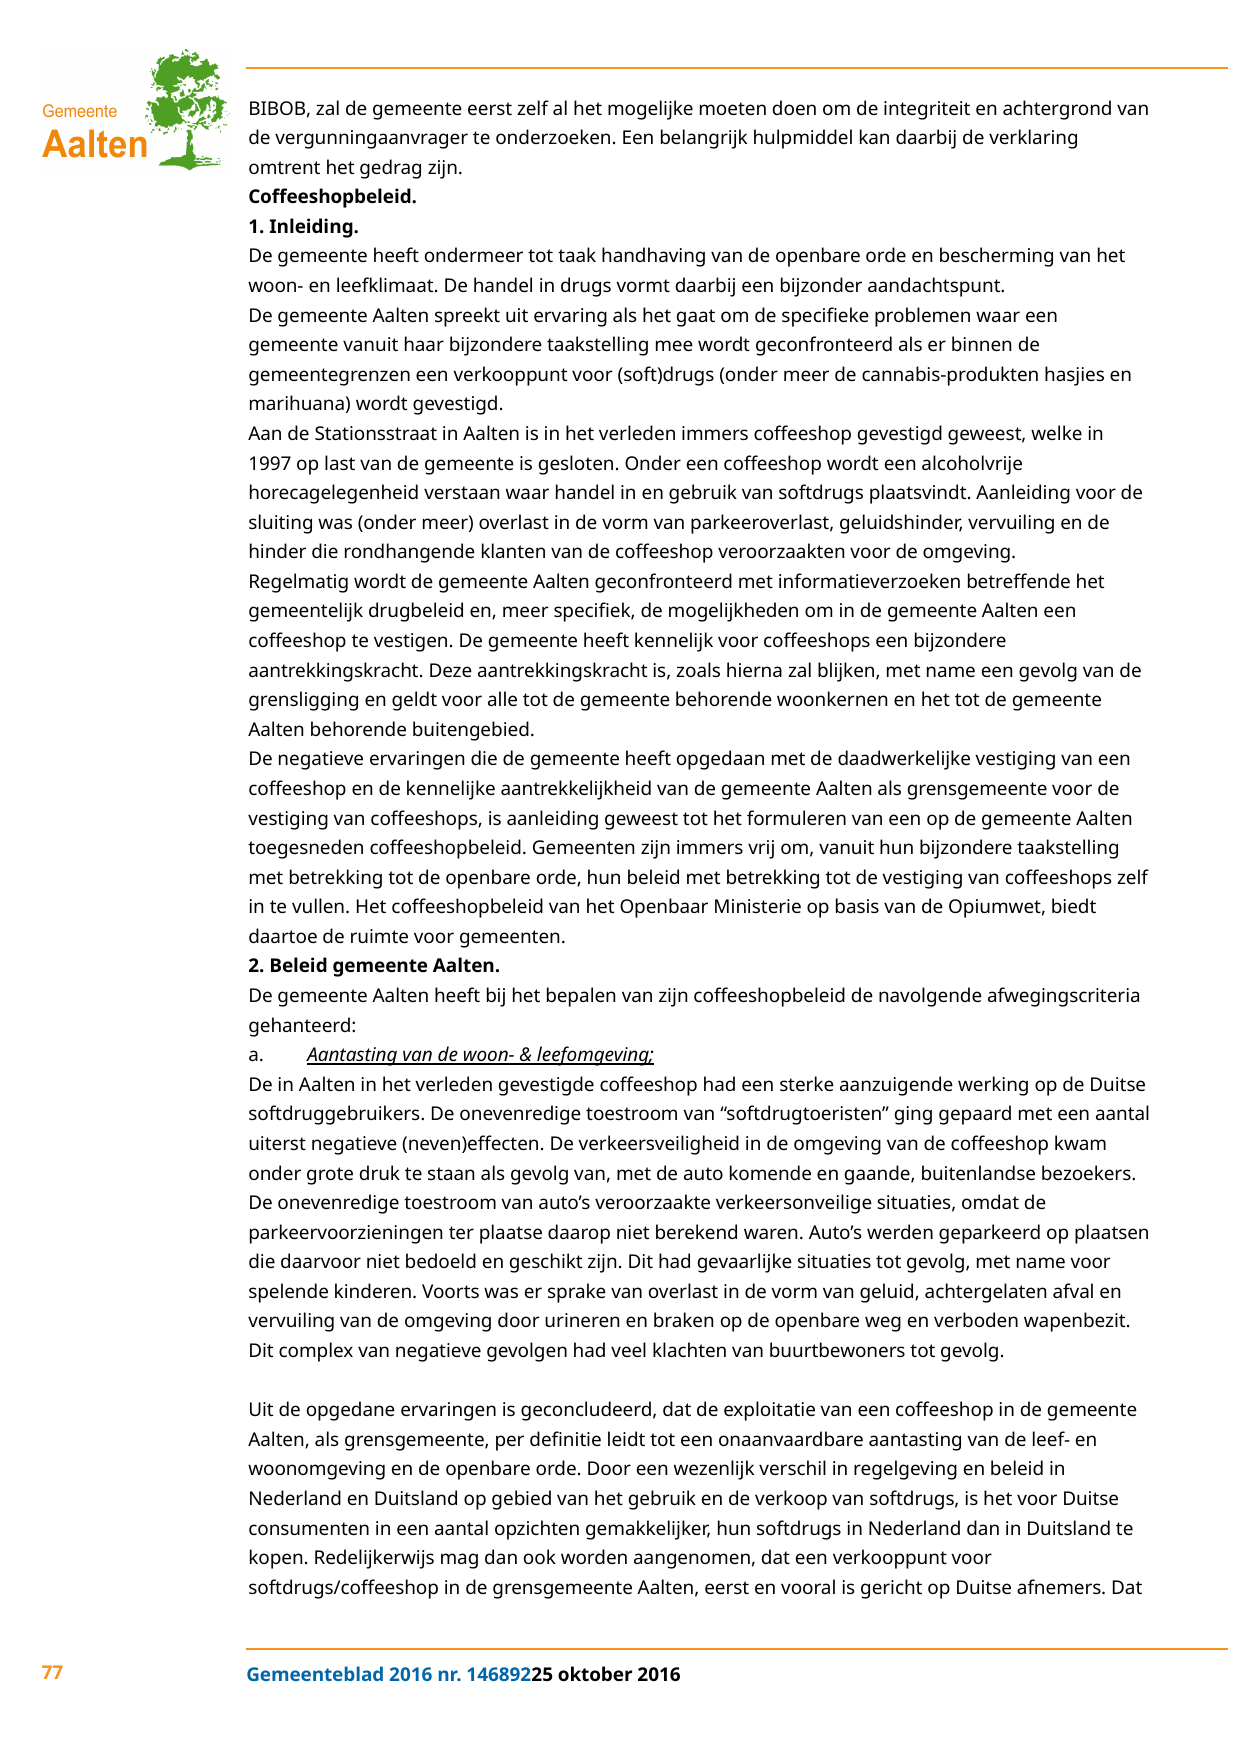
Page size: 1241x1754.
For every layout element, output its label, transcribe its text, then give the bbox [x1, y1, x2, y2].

text Regelmatig wordt de gemeente Aalten geconfronteerd met informatieverzoeken betreffende het gemeentelijk drugbeleid en, meer specifiek, de mogelijkheden om in de gemeente Aalten een coffeeshop te vestigen. De gemeente heeft kennelijk voor coffeeshops een bijzondere aantrekkingskracht. Deze aantrekkingskracht is, zoals hierna zal blijken, met name een gevolg van de grensligging en geldt voor alle tot de gemeente behorende woonkernen en het tot de gemeente Aalten behorende buitengebied. [248, 568, 1152, 742]
text De negatieve ervaringen die de gemeente heeft opgedaan met de daadwerkelijke vestiging van een coffeeshop en de kennelijke aantrekkelijkheid van de gemeente Aalten als grensgemeente voor de vestiging van coffeeshops, is aanleiding geweest tot het formuleren van een op de gemeente Aalten toegesneden coffeeshopbeleid. Gemeenten zijn immers vrij om, vanuit hun bijzondere taakstelling met betrekking tot de openbare orde, hun beleid met betrekking tot de vestiging van coffeeshops zelf in te vullen. Het coffeeshopbeleid van het Openbaar Ministerie op basis van de Opiumwet, biedt daartoe de ruimte voor gemeenten. [248, 746, 1152, 949]
text De gemeente Aalten spreekt uit ervaring als het gaat om de specifieke problemen waar een gemeente vanuit haar bijzondere taakstelling mee wordt geconfronteerd als er binnen de gemeentegrenzen een verkooppunt voor (soft)drugs (onder meer de cannabis-produkten hasjies en marihuana) wordt gevestigd. [248, 302, 1152, 416]
text De in Aalten in het verleden gevestigde coffeeshop had een sterke aanzuigende werking op de Duitse softdruggebruikers. De onevenredige toestroom van “softdrugtoeristen” ging gepaard met een aantal uiterst negatieve (neven)effecten. De verkeersveiligheid in de omgeving van de coffeeshop kwam onder grote druk te staan als gevolg van, met de auto komende en gaande, buitenlandse bezoekers. De onevenredige toestroom van auto’s veroorzaakte verkeersonveilige situaties, omdat de parkeervoorzieningen ter plaatse daarop niet berekend waren. Auto’s werden geparkeerd op plaatsen die daarvoor niet bedoeld en geschikt zijn. Dit had gevaarlijke situaties tot gevolg, met name voor spelende kinderen. Voorts was er sprake van overlast in de vorm van geluid, achtergelaten afval en vervuiling van de omgeving door urineren en braken op de openbare weg en verboden wapenbezit. Dit complex van negatieve gevolgen had veel klachten van buurtbewoners tot gevolg. [248, 1071, 1152, 1363]
list Aantasting van de woon- & leefomgeving; [248, 1041, 1152, 1067]
picture [41, 47, 231, 172]
text 1. Inleiding. [248, 213, 1152, 239]
text Uit de opgedane ervaringen is geconcludeerd, dat de exploitatie van een coffeeshop in de gemeente Aalten, als grensgemeente, per definitie leidt tot een onaanvaardbare aantasting van de leef- en woonomgeving en de openbare orde. Door een wezenlijk verschil in regelgeving en beleid in Nederland en Duitsland op gebied van het gebruik en de verkoop van softdrugs, is het voor Duitse consumenten in een aantal opzichten gemakkelijker, hun softdrugs in Nederland dan in Duitsland te kopen. Redelijkerwijs mag dan ook worden aangenomen, dat een verkooppunt voor softdrugs/coffeeshop in de grensgemeente Aalten, eerst en vooral is gericht op Duitse afnemers. Dat [248, 1396, 1152, 1600]
text De gemeente heeft ondermeer tot taak handhaving van de openbare orde en bescherming van het woon- en leefklimaat. De handel in drugs vormt daarbij een bijzonder aandachtspunt. [248, 243, 1152, 298]
text De gemeente Aalten heeft bij het bepalen van zijn coffeeshopbeleid de navolgende afwegingscriteria gehanteerd: [248, 982, 1152, 1038]
text BIBOB, zal de gemeente eerst zelf al het mogelijke moeten doen om de integriteit en achtergrond van de vergunningaanvrager te onderzoeken. Een belangrijk hulpmiddel kan daarbij de verklaring omtrent het gedrag zijn. [248, 95, 1152, 180]
text 2. Beleid gemeente Aalten. [248, 953, 1152, 978]
text Aan de Stationsstraat in Aalten is in het verleden immers coffeeshop gevestigd geweest, welke in 1997 op last van de gemeente is gesloten. Onder een coffeeshop wordt een alcoholvrije horecagelegenheid verstaan waar handel in en gebruik van softdrugs plaatsvindt. Aanleiding voor de sluiting was (onder meer) overlast in de vorm van parkeeroverlast, geluidshinder, vervuiling en de hinder die rondhangende klanten van de coffeeshop veroorzaakten voor de omgeving. [248, 420, 1152, 564]
text Coffeeshopbeleid. [248, 183, 1152, 209]
